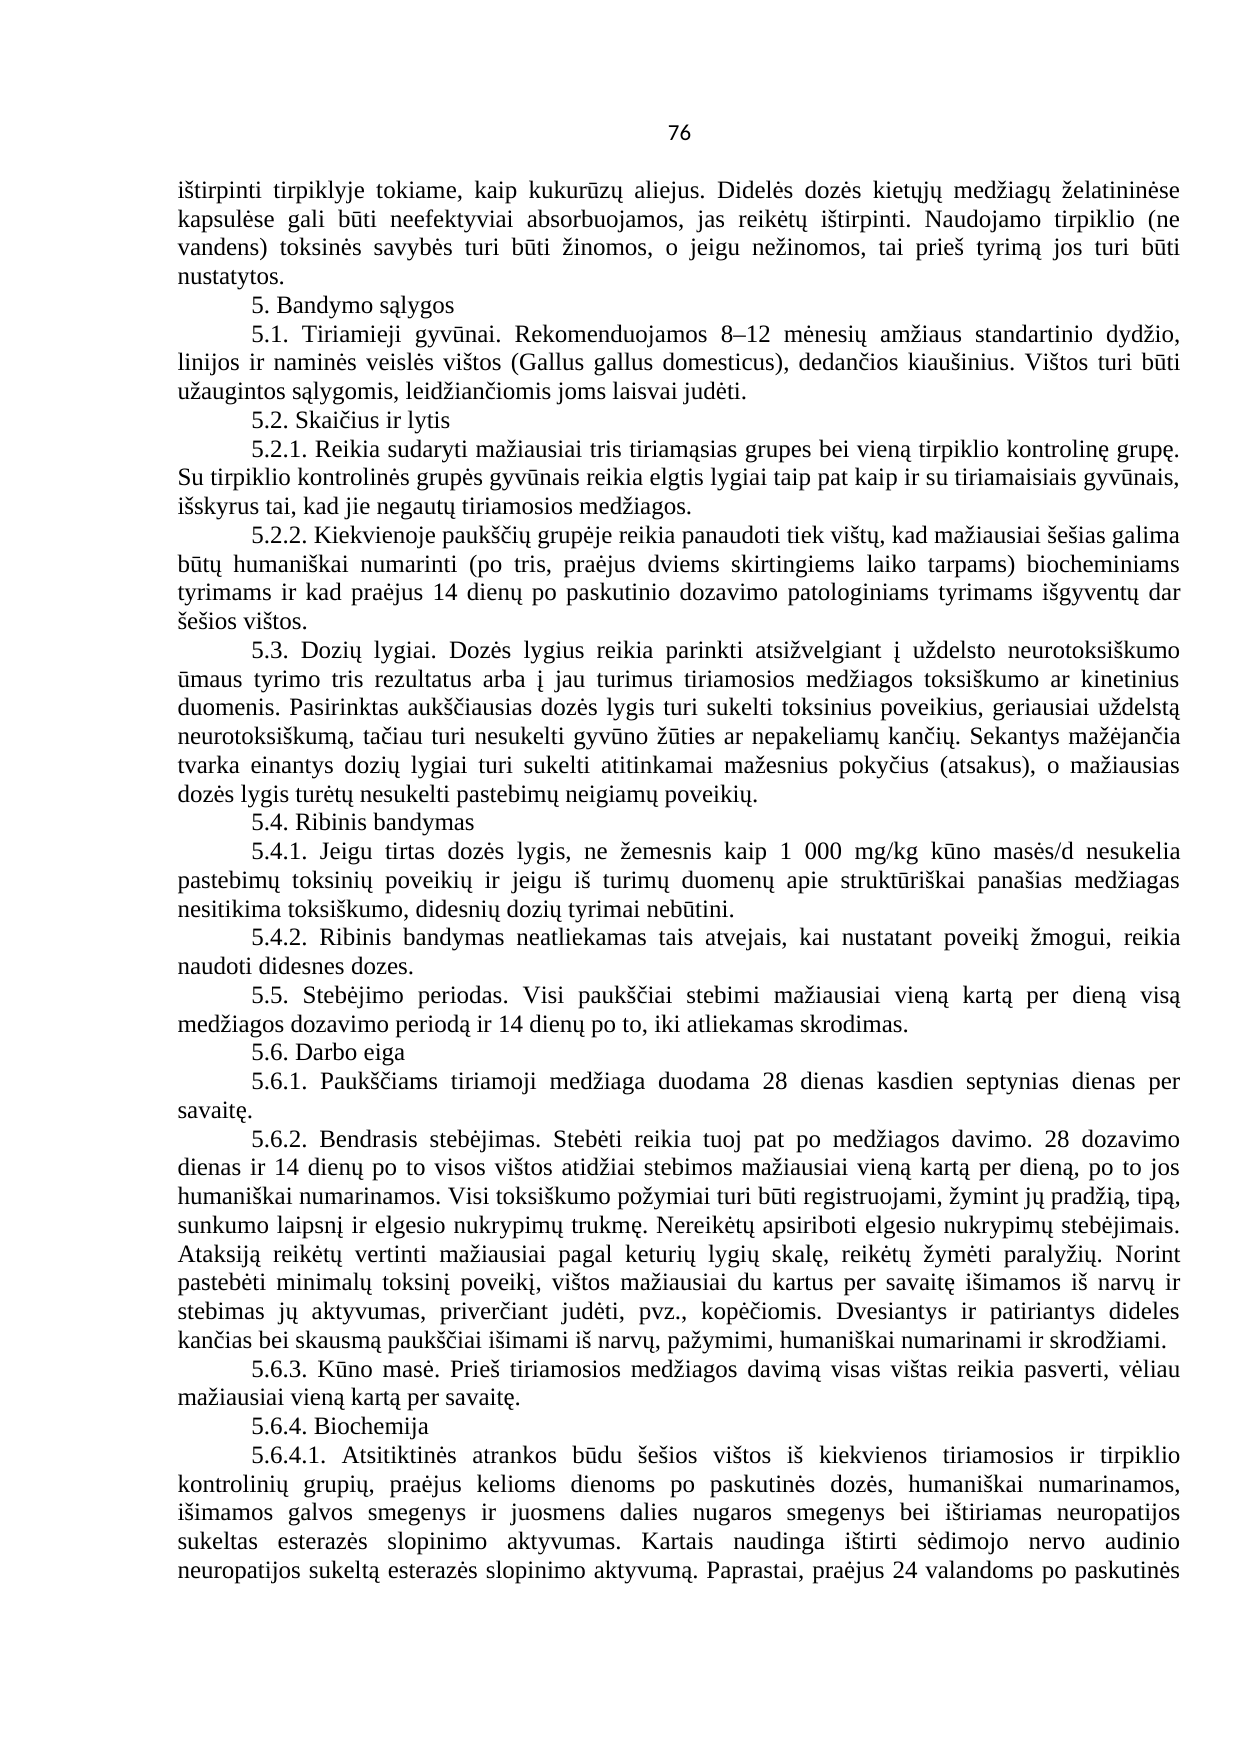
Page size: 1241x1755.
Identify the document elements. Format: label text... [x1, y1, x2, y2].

text 5.4.2. Ribinis bandymas neatliekamas tais atvejais, kai nustatant poveikį žmogui, reikia naudoti didesnes dozes. [177, 922, 1181, 980]
text 5.2.2. Kiekvienoje paukščių grupėje reikia panaudoti tiek vištų, kad mažiausiai šešias galima būtų humaniškai numarinti (po tris, praėjus dviems skirtingiems laiko tarpams) biocheminiams tyrimams ir kad praėjus 14 dienų po paskutinio dozavimo patologiniams tyrimams išgyventų dar šešios vištos. [177, 520, 1181, 635]
text 5.5. Stebėjimo periodas. Visi paukščiai stebimi mažiausiai vieną kartą per dieną visą medžiagos dozavimo periodą ir 14 dienų po to, iki atliekamas skrodimas. [177, 980, 1181, 1037]
text 5.6.3. Kūno masė. Prieš tiriamosios medžiagos davimą visas vištas reikia pasverti, vėliau mažiausiai vieną kartą per savaitę. [177, 1354, 1181, 1411]
text 5.2. Skaičius ir lytis [177, 405, 1181, 434]
text 5.4.1. Jeigu tirtas dozės lygis, ne žemesnis kaip 1 000 mg/kg kūno masės/d nesukelia pastebimų toksinių poveikių ir jeigu iš turimų duomenų apie struktūriškai panašias medžiagas nesitikima toksiškumo, didesnių dozių tyrimai nebūtini. [177, 836, 1181, 922]
text 5.6.1. Paukščiams tiriamoji medžiaga duodama 28 dienas kasdien septynias dienas per savaitę. [177, 1066, 1181, 1124]
text 5.1. Tiriamieji gyvūnai. Rekomenduojamos 8–12 mėnesių amžiaus standartinio dydžio, linijos ir naminės veislės vištos (Gallus gallus domesticus), dedančios kiaušinius. Vištos turi būti užaugintos sąlygomis, leidžiančiomis joms laisvai judėti. [177, 319, 1181, 405]
text 5.4. Ribinis bandymas [177, 807, 1181, 836]
text 5.6.4.1. Atsitiktinės atrankos būdu šešios vištos iš kiekvienos tiriamosios ir tirpiklio kontrolinių grupių, praėjus kelioms dienoms po paskutinės dozės, humaniškai numarinamos, išimamos galvos smegenys ir juosmens dalies nugaros smegenys bei ištiriamas neuropatijos sukeltas esterazės slopinimo aktyvumas. Kartais naudinga ištirti sėdimojo nervo audinio neuropatijos sukeltą esterazės slopinimo aktyvumą. Paprastai, praėjus 24 valandoms po paskutinės [177, 1440, 1181, 1584]
text 5.6.2. Bendrasis stebėjimas. Stebėti reikia tuoj pat po medžiagos davimo. 28 dozavimo dienas ir 14 dienų po to visos vištos atidžiai stebimos mažiausiai vieną kartą per dieną, po to jos humaniškai numarinamos. Visi toksiškumo požymiai turi būti registruojami, žymint jų pradžią, tipą, sunkumo laipsnį ir elgesio nukrypimų trukmę. Nereikėtų apsiriboti elgesio nukrypimų stebėjimais. Ataksiją reikėtų vertinti mažiausiai pagal keturių lygių skalę, reikėtų žymėti paralyžių. Norint pastebėti minimalų toksinį poveikį, vištos mažiausiai du kartus per savaitę išimamos iš narvų ir stebimas jų aktyvumas, priverčiant judėti, pvz., kopėčiomis. Dvesiantys ir patiriantys dideles kančias bei skausmą paukščiai išimami iš narvų, pažymimi, humaniškai numarinami ir skrodžiami. [177, 1124, 1181, 1354]
text 5. Bandymo sąlygos [177, 290, 1181, 319]
text ištirpinti tirpiklyje tokiame, kaip kukurūzų aliejus. Didelės dozės kietųjų medžiagų želatininėse kapsulėse gali būti neefektyviai absorbuojamos, jas reikėtų ištirpinti. Naudojamo tirpiklio (ne vandens) toksinės savybės turi būti žinomos, o jeigu nežinomos, tai prieš tyrimą jos turi būti nustatytos. [177, 175, 1181, 290]
text 5.2.1. Reikia sudaryti mažiausiai tris tiriamąsias grupes bei vieną tirpiklio kontrolinę grupę. Su tirpiklio kontrolinės grupės gyvūnais reikia elgtis lygiai taip pat kaip ir su tiriamaisiais gyvūnais, išskyrus tai, kad jie negautų tiriamosios medžiagos. [177, 434, 1181, 520]
text 5.6. Darbo eiga [177, 1037, 1181, 1066]
text 5.6.4. Biochemija [177, 1411, 1181, 1440]
text 5.3. Dozių lygiai. Dozės lygius reikia parinkti atsižvelgiant į uždelsto neurotoksiškumo ūmaus tyrimo tris rezultatus arba į jau turimus tiriamosios medžiagos toksiškumo ar kinetinius duomenis. Pasirinktas aukščiausias dozės lygis turi sukelti toksinius poveikius, geriausiai uždelstą neurotoksiškumą, tačiau turi nesukelti gyvūno žūties ar nepakeliamų kančių. Sekantys mažėjančia tvarka einantys dozių lygiai turi sukelti atitinkamai mažesnius pokyčius (atsakus), o mažiausias dozės lygis turėtų nesukelti pastebimų neigiamų poveikių. [177, 635, 1181, 807]
